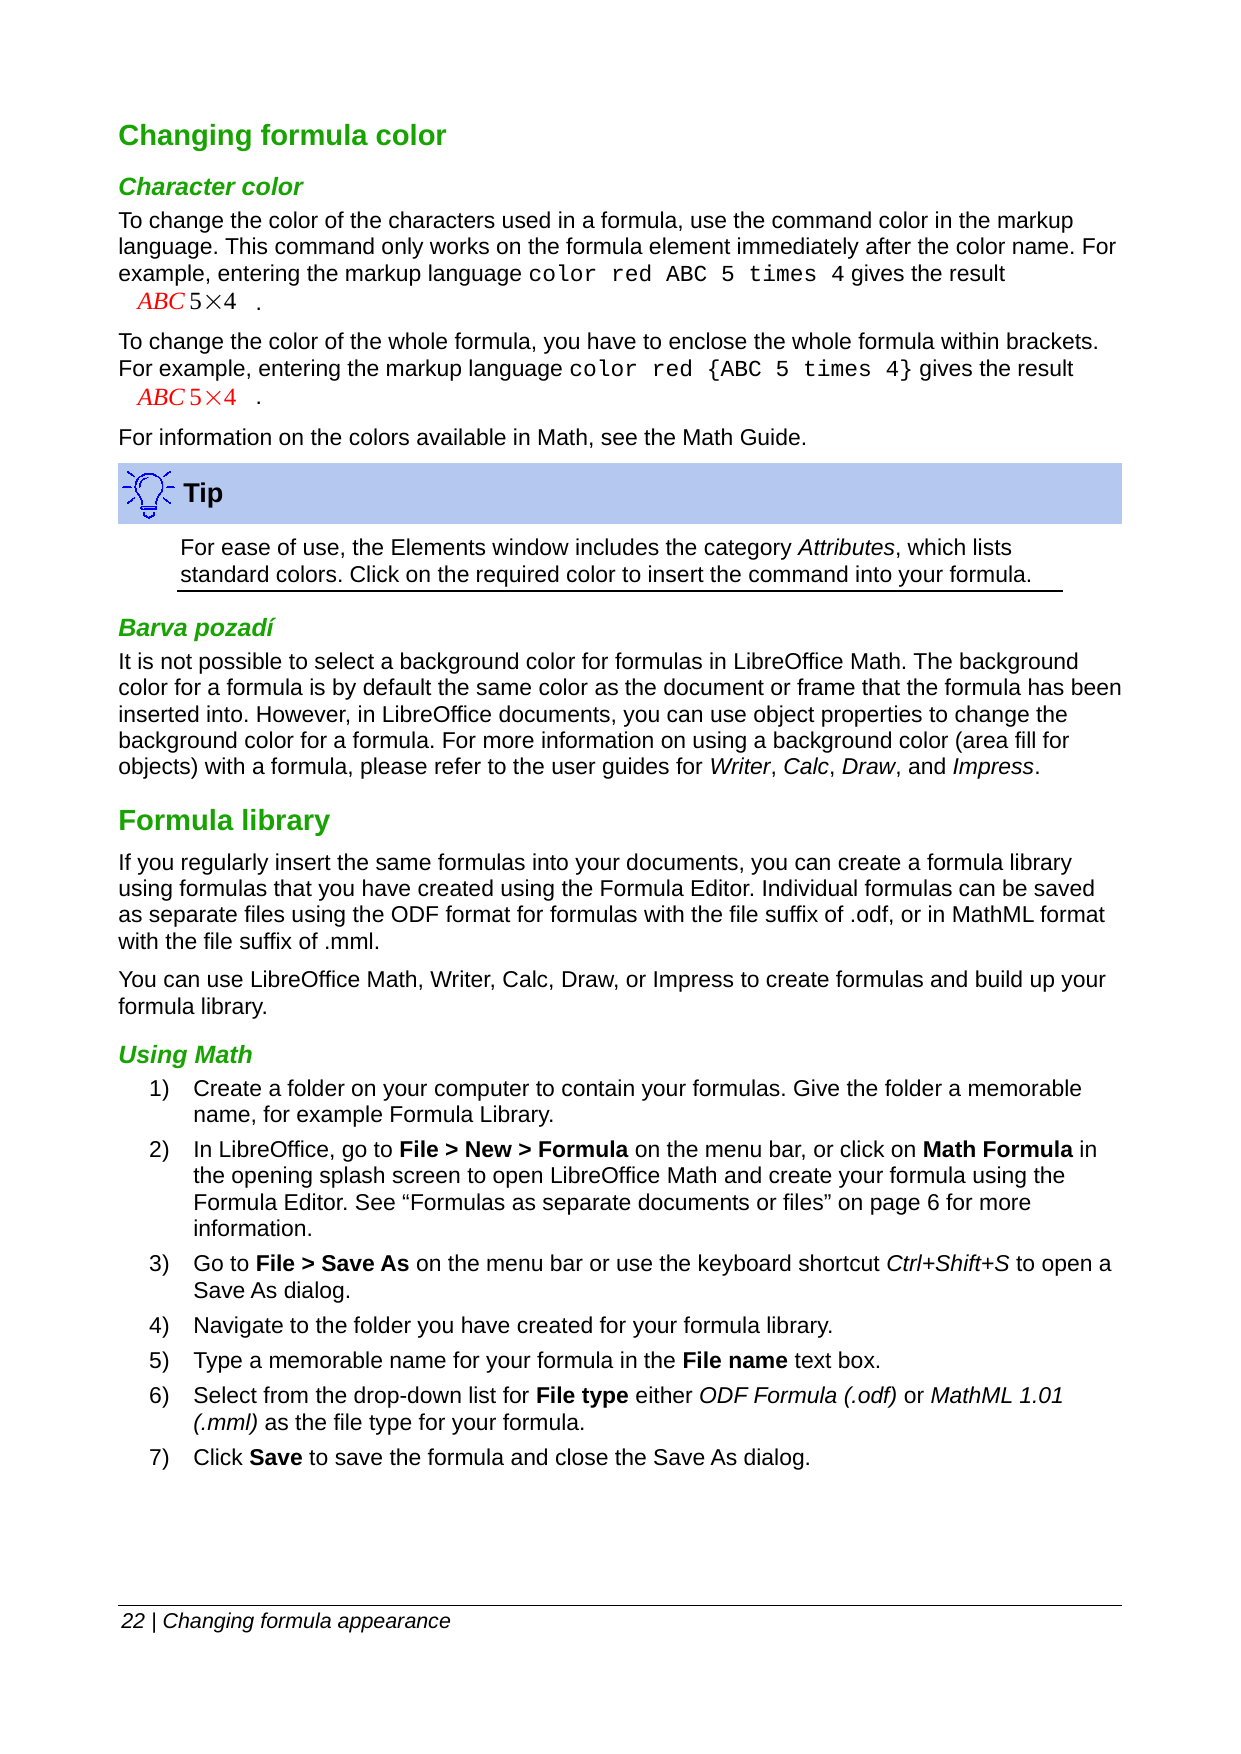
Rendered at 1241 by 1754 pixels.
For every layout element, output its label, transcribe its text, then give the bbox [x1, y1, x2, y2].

picture [119, 463, 179, 523]
list Navigate to the folder you have created for your formula library. [169, 1312, 1122, 1338]
subtitle Using Math [118, 1040, 1122, 1068]
list Type a memorable name for your formula in the File name text box. [169, 1347, 1122, 1373]
list In LibreOffice, go to File > New > Formula on the menu bar, or click on Math Formula in the opening splash screen to open LibreOffice Math and create your formula using the Formula Editor. See “Formulas as separate documents or files” on page 5 for more information. [169, 1136, 1122, 1241]
subtitle Changing formula color [118, 118, 1122, 152]
list Create a folder on your computer to contain your formulas. Give the folder a memorable name, for example Formula Library. [169, 1074, 1122, 1127]
text For ease of use, the Elements window includes the category Attributes, which lists standard colors. Click on the required color to insert the command into your formula. [177, 531, 1063, 590]
text You can use LibreOffice Math, Writer, Calc, Draw, or Impress to create formulas and build up your formula library. [118, 966, 1122, 1019]
list Click Save to save the formula and close the Save As dialog. [169, 1444, 1122, 1470]
subtitle Tip [118, 475, 1122, 515]
text For information on the colors available in Math, see the Math Guide. [118, 424, 1122, 450]
subtitle Character color [118, 172, 1122, 201]
text If you regularly insert the same formulas into your documents, you can create a formula library using formulas that you have created using the Formula Editor. Individual formulas can be saved as separate files using the ODF format for formulas with the file suffix of .odf, or in MathML format with the file suffix of .mml. [118, 848, 1122, 954]
text It is not possible to select a background color for formulas in LibreOffice Math. The background color for a formula is by default the same color as the document or frame that the formula has been inserted into. However, in LibreOffice documents, you can use object properties to change the background color for a formula. For more information on using a background color (area fill for objects) with a formula, please refer to the user guides for Writer, Calc, Draw, and Impress. [118, 648, 1122, 779]
list Go to File > Save As on the menu bar or use the keyboard shortcut Ctrl+Shift+S to open a Save As dialog. [169, 1250, 1122, 1303]
subtitle Formula library [118, 803, 1122, 837]
text To change the color of the characters used in a formula, use the command color in the markup language. This command only works on the formula element immediately after the color name. For example, entering the markup language color red ABC 5 times 4 gives the result . [118, 207, 1122, 316]
text To change the color of the whole formula, you have to enclose the whole formula within brackets. For example, entering the markup language color red {ABC 5 times 4} gives the result. [118, 328, 1122, 411]
list Select from the drop-down list for File type either ODF Formula (.odf) or MathML 1.01 (.mml) as the file type for your formula. [169, 1382, 1122, 1435]
subtitle Barva pozadí [118, 613, 1122, 642]
